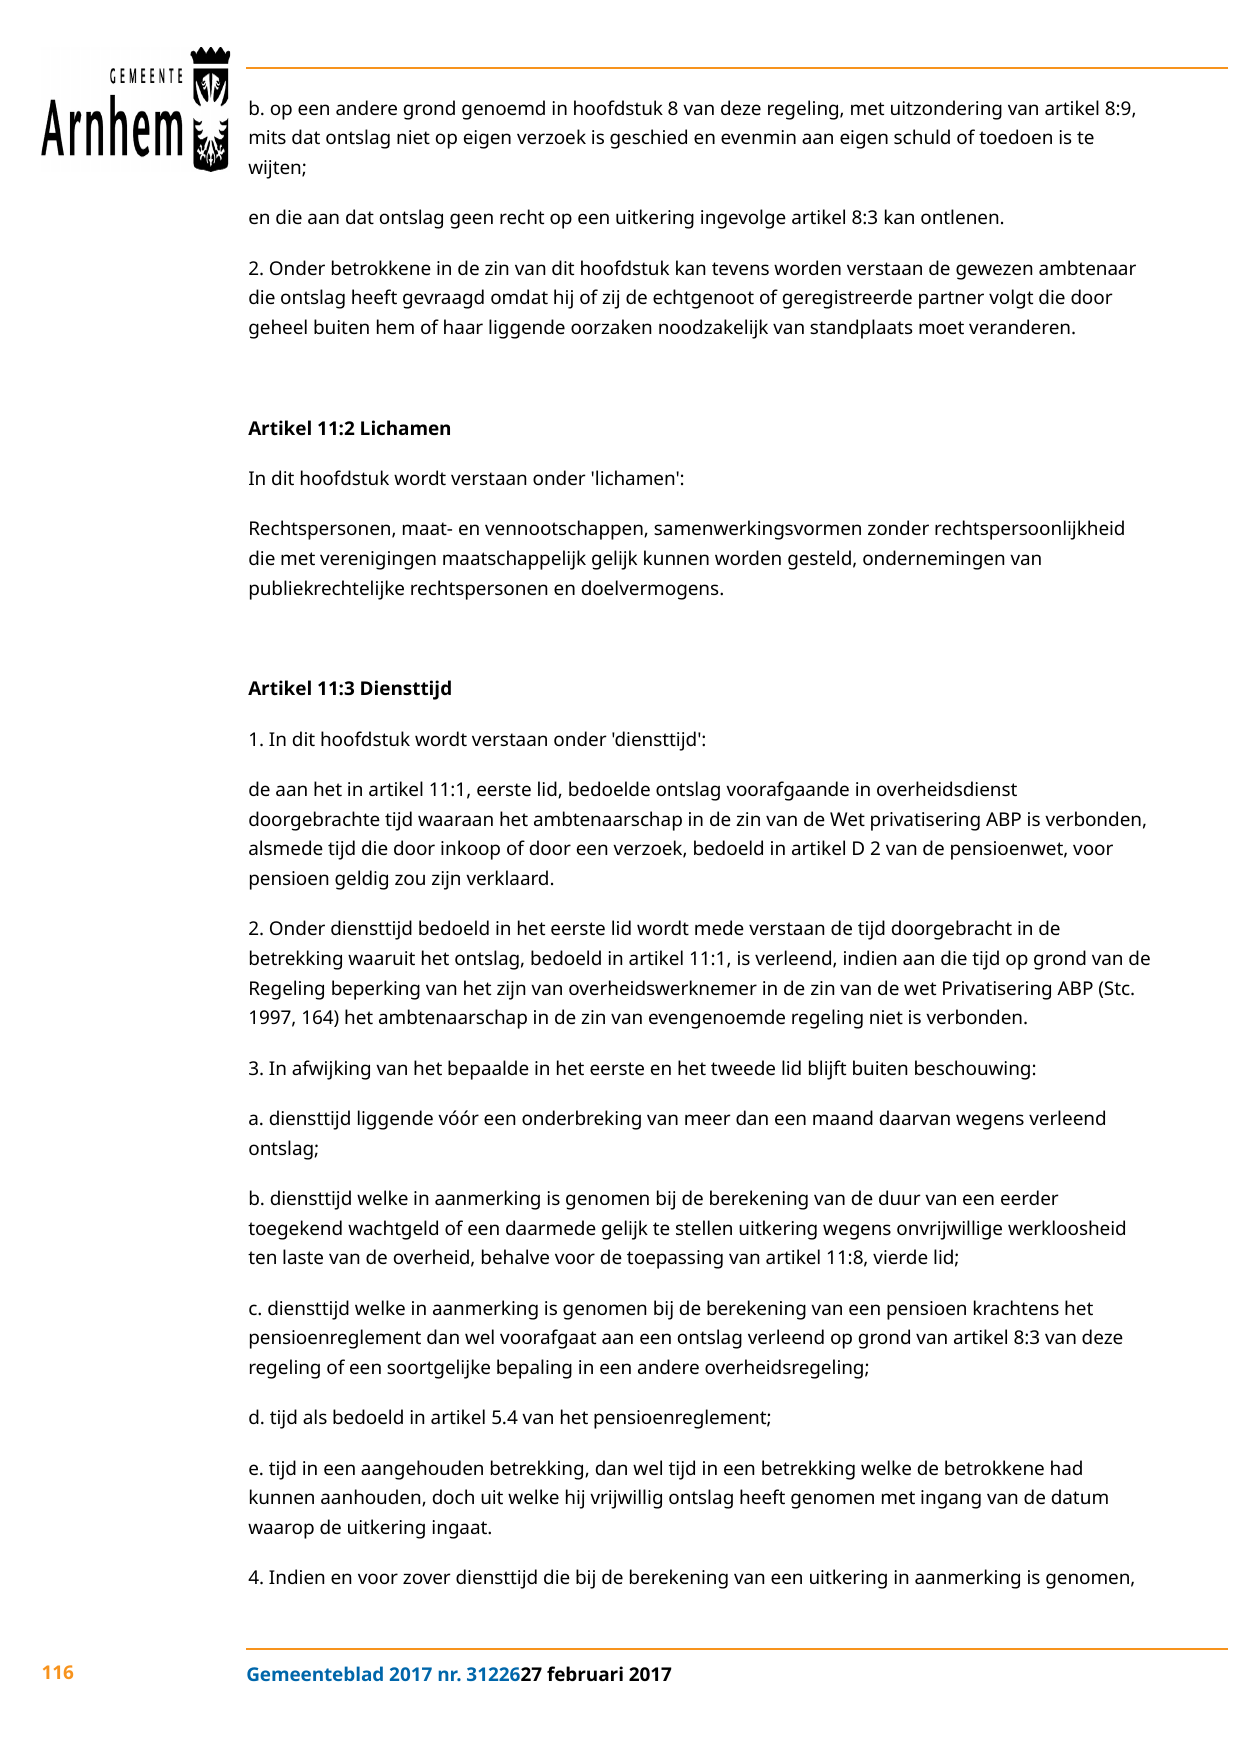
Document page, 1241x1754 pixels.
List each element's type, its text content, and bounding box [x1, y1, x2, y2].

text d. tijd als bedoeld in artikel 5.4 van het pensioenreglement; [248, 1404, 1152, 1430]
text a. diensttijd liggende vóór een onderbreking van meer dan een maand daarvan wegens verleend ontslag; [248, 1105, 1152, 1161]
picture [41, 47, 231, 172]
text 2. Onder diensttijd bedoeld in het eerste lid wordt mede verstaan de tijd doorgebracht in de betrekking waaruit het ontslag, bedoeld in artikel 11:1, is verleend, indien aan die tijd op grond van de Regeling beperking van het zijn van overheidswerknemer in de zin van de wet Privatisering ABP (Stc. 1997, 164) het ambtenaarschap in de zin van evengenoemde regeling niet is verbonden. [248, 916, 1152, 1030]
text b. diensttijd welke in aanmerking is genomen bij de berekening van de duur van een eerder toegekend wachtgeld of een daarmede gelijk te stellen uitkering wegens onvrijwillige werkloosheid ten laste van de overheid, behalve voor de toepassing van artikel 11:8, vierde lid; [248, 1185, 1152, 1270]
text en die aan dat ontslag geen recht op een uitkering ingevolge artikel 8:3 kan ontlenen. [248, 204, 1152, 230]
text de aan het in artikel 11:1, eerste lid, bedoelde ontslag voorafgaande in overheidsdienst doorgebrachte tijd waaraan het ambtenaarschap in de zin van de Wet privatisering ABP is verbonden, alsmede tijd die door inkoop of door een verzoek, bedoeld in artikel D 2 van de pensioenwet, voor pensioen geldig zou zijn verklaard. [248, 776, 1152, 891]
text 1. In dit hoofdstuk wordt verstaan onder 'diensttijd': [248, 726, 1152, 752]
text e. tijd in een aangehouden betrekking, dan wel tijd in een betrekking welke de betrokkene had kunnen aanhouden, doch uit welke hij vrijwillig ontslag heeft genomen met ingang van de datum waarop de uitkering ingaat. [248, 1455, 1152, 1540]
text c. diensttijd welke in aanmerking is genomen bij de berekening van een pensioen krachtens het pensioenreglement dan wel voorafgaat aan een ontslag verleend op grond van artikel 8:3 van deze regeling of een soortgelijke bepaling in een andere overheidsregeling; [248, 1295, 1152, 1380]
text b. op een andere grond genoemd in hoofdstuk 8 van deze regeling, met uitzondering van artikel 8:9, mits dat ontslag niet op eigen verzoek is geschied en evenmin aan eigen schuld of toedoen is te wijten; [248, 95, 1152, 180]
text Rechtspersonen, maat- en vennootschappen, samenwerkingsvormen zonder rechtspersoonlijkheid die met verenigingen maatschappelijk gelijk kunnen worden gesteld, ondernemingen van publiekrechtelijke rechtspersonen en doelvermogens. [248, 516, 1152, 601]
text 3. In afwijking van het bepaalde in het eerste en het tweede lid blijft buiten beschouwing: [248, 1055, 1152, 1081]
text Artikel 11:3 Diensttijd [248, 676, 1152, 701]
text 4. Indien en voor zover diensttijd die bij de berekening van een uitkering in aanmerking is genomen, [248, 1564, 1152, 1590]
text In dit hoofdstuk wordt verstaan onder 'lichamen': [248, 465, 1152, 491]
text Artikel 11:2 Lichamen [248, 415, 1152, 441]
text 2. Onder betrokkene in de zin van dit hoofdstuk kan tevens worden verstaan de gewezen ambtenaar die ontslag heeft gevraagd omdat hij of zij de echtgenoot of geregistreerde partner volgt die door geheel buiten hem of haar liggende oorzaken noodzakelijk van standplaats moet veranderen. [248, 255, 1152, 340]
